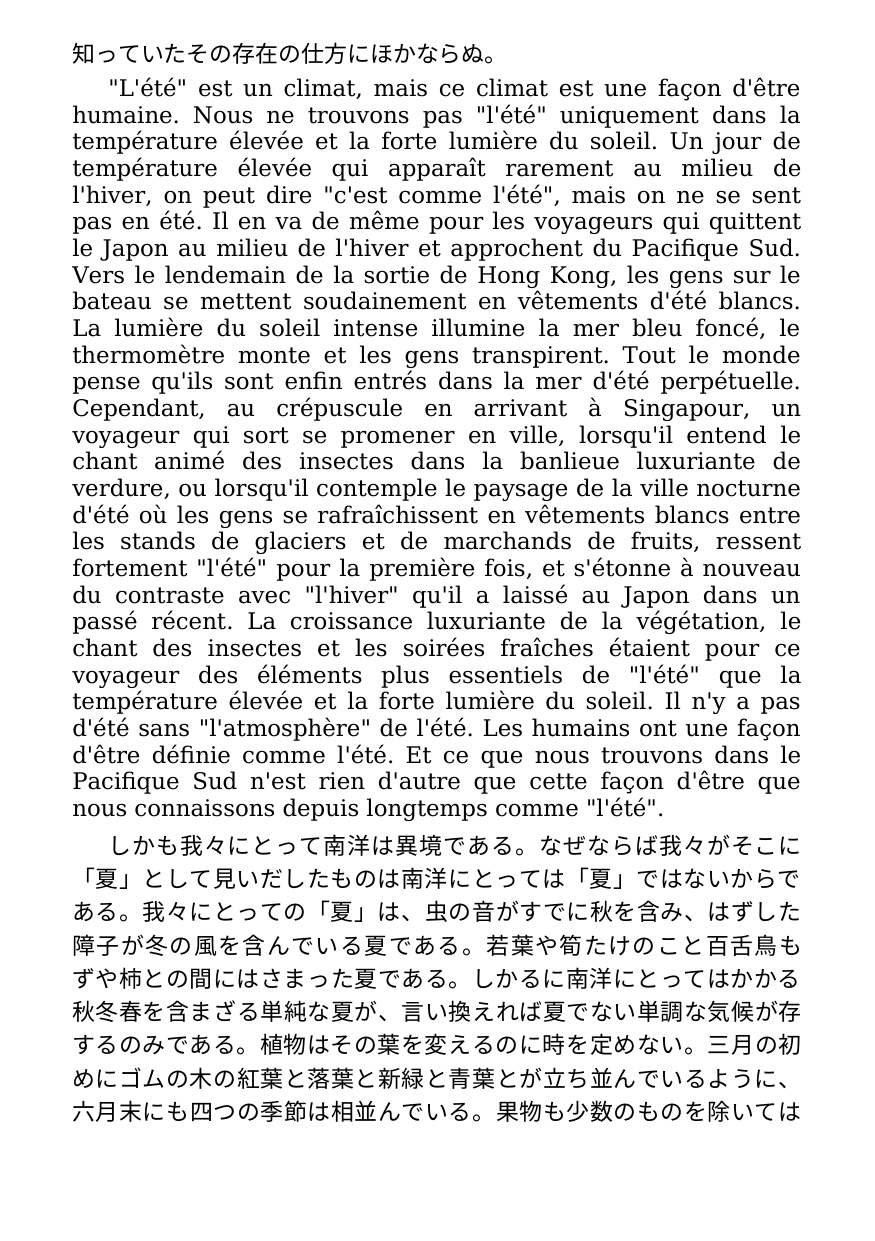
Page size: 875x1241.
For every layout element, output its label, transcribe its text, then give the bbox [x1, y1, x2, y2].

text "L'été" est un climat, mais ce climat est une façon d'être humaine. Nous ne trouvons pas "l'été" uniquement dans la température élevée et la forte lumière du soleil. Un jour de température élevée qui apparaît rarement au milieu de l'hiver, on peut dire "c'est comme l'été", mais on ne se sent pas en été. Il en va de même pour les voyageurs qui quittent le Japon au milieu de l'hiver et approchent du Pacifique Sud. Vers le lendemain de la sortie de Hong Kong, les gens sur le bateau se mettent soudainement en vêtements d'été blancs. La lumière du soleil intense illumine la mer bleu foncé, le thermomètre monte et les gens transpirent. Tout le monde pense qu'ils sont enfin entrés dans la mer d'été perpétuelle. Cependant, au crépuscule en arrivant à Singapour, un voyageur qui sort se promener en ville, lorsqu'il entend le chant animé des insectes dans la banlieue luxuriante de verdure, ou lorsqu'il contemple le paysage de la ville nocturne d'été où les gens se rafraîchissent en vêtements blancs entre les stands de glaciers et de marchands de fruits, ressent fortement "l'été" pour la première fois, et s'étonne à nouveau du contraste avec "l'hiver" qu'il a laissé au Japon dans un passé récent. La croissance luxuriante de la végétation, le chant des insectes et les soirées fraîches étaient pour ce voyageur des éléments plus essentiels de "l'été" que la température élevée et la forte lumière du soleil. Il n'y a pas d'été sans "l'atmosphère" de l'été. Les humains ont une façon d'être définie comme l'été. Et ce que nous trouvons dans le Pacifique Sud n'est rien d'autre que cette façon d'être que nous connaissons depuis longtemps comme "l'été". [72, 75, 802, 822]
text しかも我々にとって南洋は異境である。なぜならば我々がそこに「夏」として見いだしたものは南洋にとっては「夏」ではないからである。我々にとっての「夏」は、虫の音がすでに秋を含み、はずした障子が冬の風を含んでいる夏である。若葉や筍たけのこと百舌鳥も ずや柿との間にはさまった夏である。しかるに南洋にとってはかかる秋冬春を含まざる単純な夏が、言い換えれば夏でない単調な気候が存するのみである。植物はその葉を変えるのに時を定めない。三月の初めにゴムの木の紅葉と落葉と新緑と青葉とが立ち並んでいるように、六月末にも四つの季節は相並んでいる。果物も少数のものを除いては [72, 828, 802, 1127]
text 知っていたその存在の仕方にほかならぬ。 [72, 36, 802, 69]
